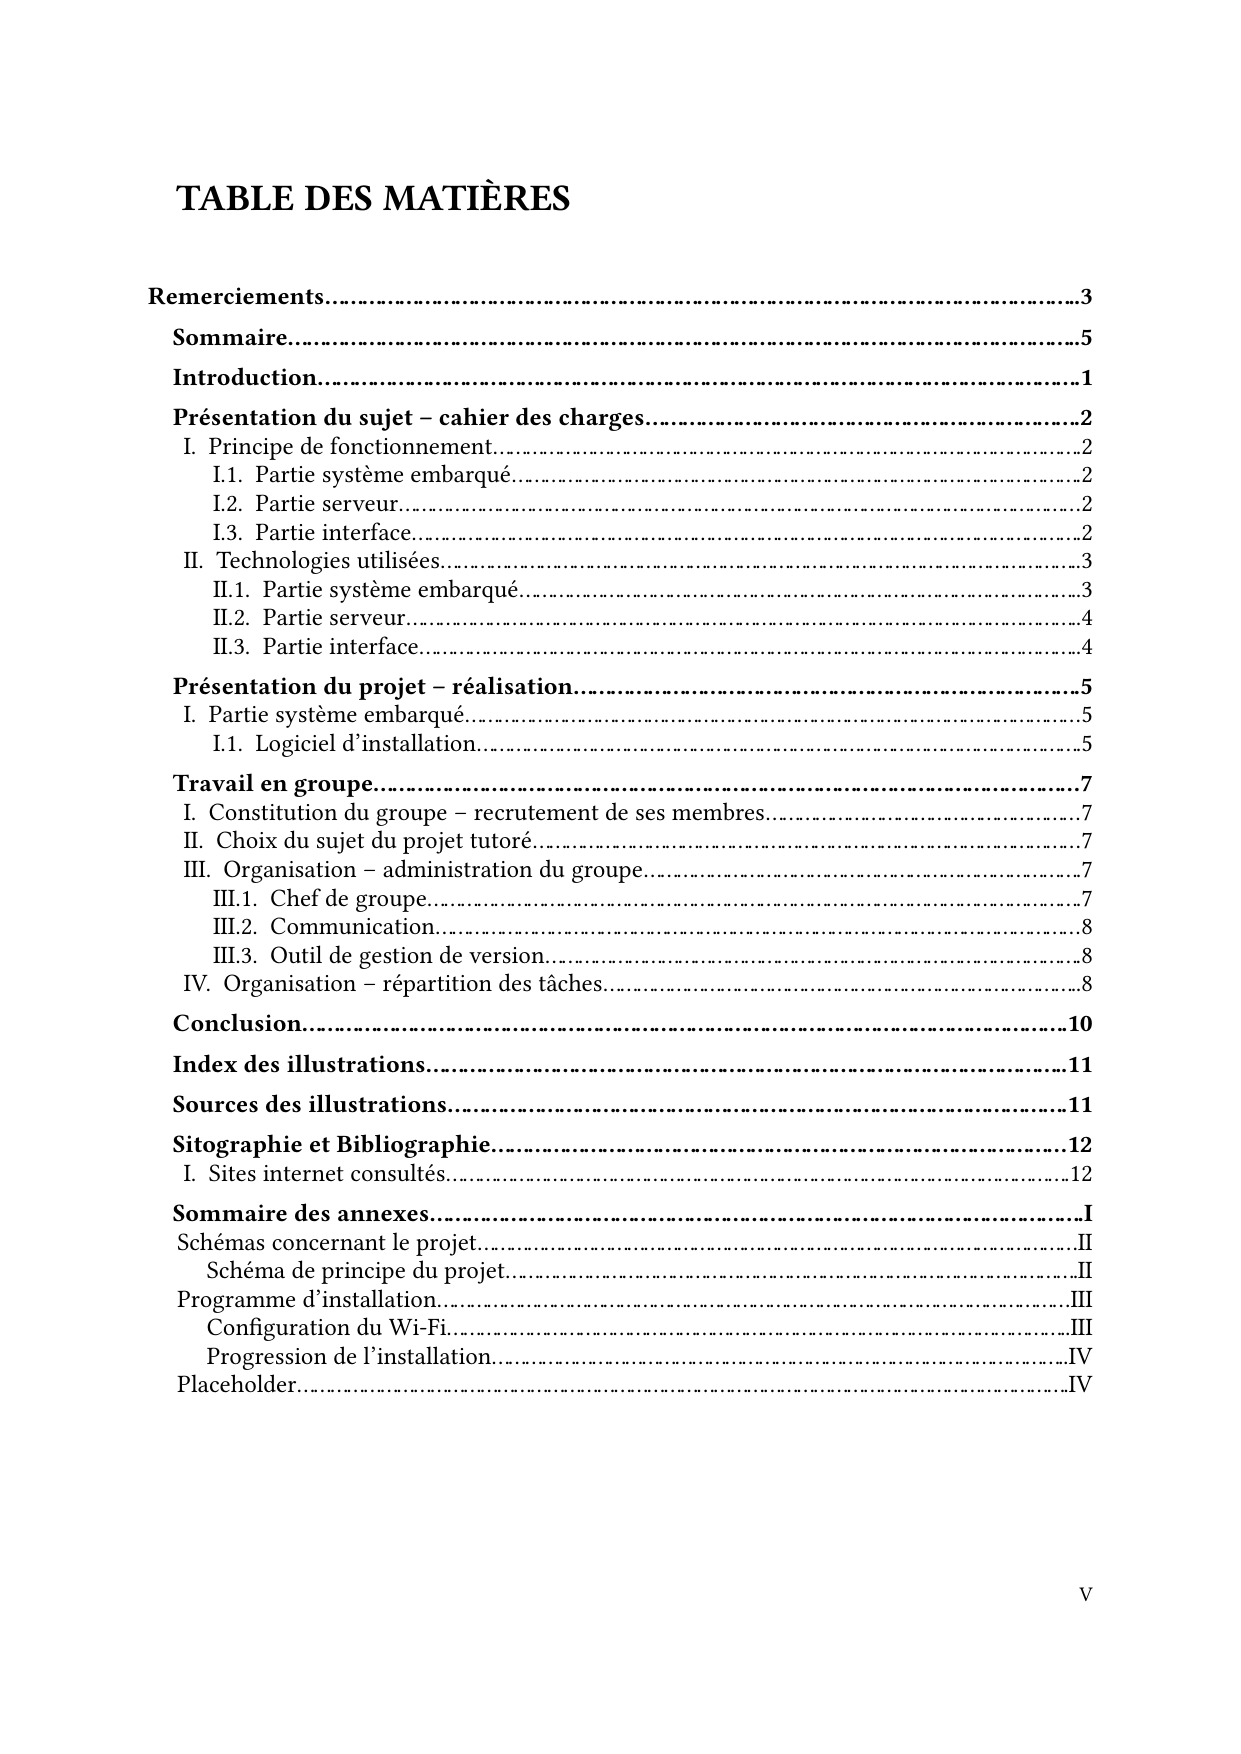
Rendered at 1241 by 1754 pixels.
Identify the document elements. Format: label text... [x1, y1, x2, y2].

text I. Sites internet consultés 12 [177, 1159, 1093, 1187]
text II. Choix du sujet du projet tutoré 7 [177, 826, 1093, 855]
text I.1. Logiciel d’installation 5 [207, 729, 1093, 758]
text Travail en groupe 7 [148, 769, 1093, 798]
text Conclusion 10 [148, 1009, 1093, 1038]
text II. Technologies utilisées 3 [177, 546, 1093, 574]
text I. Constitution du groupe – recrutement de ses membres 7 [177, 798, 1093, 826]
text III.2. Communication 8 [207, 912, 1093, 941]
text Sources des illustrations 11 [148, 1090, 1093, 1119]
text IV. Organisation – répartition des tâches 8 [177, 969, 1093, 998]
text Schéma de principe du projet II [207, 1256, 1093, 1285]
text Présentation du projet – réalisation 5 [148, 672, 1093, 701]
text Remerciements 3 [148, 282, 1093, 311]
subtitle TABLE DES MATIÈRES [148, 177, 1093, 220]
text II.2. Partie serveur 4 [207, 603, 1093, 632]
text II.1. Partie système embarqué 3 [207, 574, 1093, 603]
text Placeholder IV [177, 1371, 1093, 1399]
text Index des illustrations 11 [148, 1050, 1093, 1078]
text Sommaire des annexes I [148, 1199, 1093, 1228]
text I. Principe de fonctionnement 2 [177, 432, 1093, 460]
text III.3. Outil de gestion de version 8 [207, 941, 1093, 969]
text Présentation du sujet – cahier des charges 2 [148, 403, 1093, 432]
text Sitographie et Bibliographie 12 [148, 1130, 1093, 1159]
text Schémas concernant le projet II [177, 1228, 1093, 1256]
text I. Partie système embarqué 5 [177, 701, 1093, 729]
text Programme d’installation III [177, 1285, 1093, 1313]
text I.3. Partie interface 2 [207, 517, 1093, 546]
text III.1. Chef de groupe 7 [207, 883, 1093, 912]
text Progression de l’installation IV [207, 1342, 1093, 1371]
text I.1. Partie système embarqué 2 [207, 460, 1093, 489]
text Configuration du Wi-Fi III [207, 1313, 1093, 1342]
text II.3. Partie interface 4 [207, 632, 1093, 660]
text Introduction 1 [148, 363, 1093, 392]
text III. Organisation – administration du groupe 7 [177, 855, 1093, 883]
text Sommaire 5 [148, 323, 1093, 351]
text I.2. Partie serveur 2 [207, 489, 1093, 517]
